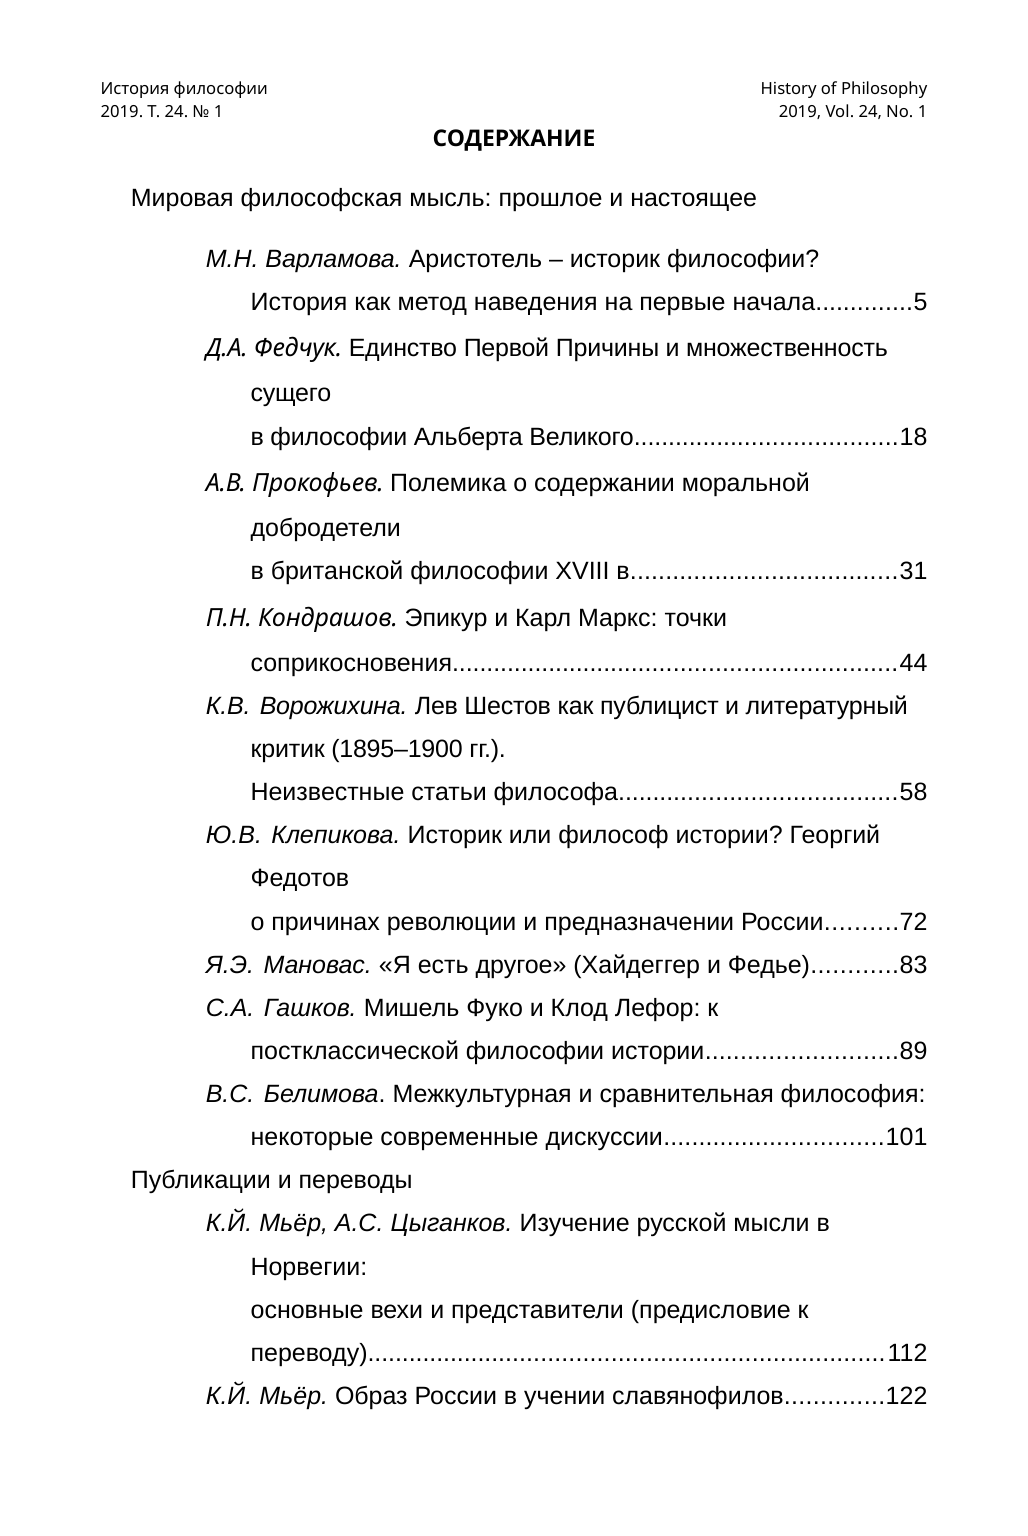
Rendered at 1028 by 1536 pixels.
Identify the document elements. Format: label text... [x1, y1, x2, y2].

text А.В. Прокофьев. Полемика о содержании моральной добродетели в британской философии XVIII в. 31 [206, 465, 927, 585]
text К.В. Ворожихина. Лев Шестов как публицист и литературный критик (1895‒1900 гг.). Неизвестные статьи философа 58 [206, 691, 927, 806]
text Мировая философская мысль: прошлое и настоящее [131, 183, 927, 212]
text Д.А. Федчук. Единство Первой Причины и множественность сущего в философии Альберта Великого 18 [206, 330, 927, 450]
text К.Й. Мьёр. Образ России в учении славянофилов 122 [206, 1381, 927, 1410]
text В.С. Белимова. Межкультурная и сравнительная философия: некоторые современные дискуссии 101 [206, 1079, 927, 1151]
text П.Н. Кондрашов. Эпикур и Карл Маркс: точки соприкосновения 44 [206, 599, 927, 677]
text Я.Э. Мановас. «Я есть другое» (Хайдеггер и Федье) 83 [206, 950, 927, 978]
text Ю.В. Клепикова. Историк или философ истории? Георгий Федотов о причинах революции и предназначении России 72 [206, 820, 927, 935]
text С.А. Гашков. Мишель Фуко и Клод Лефор: к постклассической философии истории 89 [206, 993, 927, 1065]
text Публикации и переводы [131, 1165, 927, 1194]
text М.Н. Варламова. Аристотель – историк философии? История как метод наведения на первые начала 5 [206, 244, 927, 316]
text К.Й. Мьёр, А.С. Цыганков. Изучение русской мысли в Норвегии: основные вехи и представители (предисловие к переводу) 112 [206, 1208, 927, 1367]
